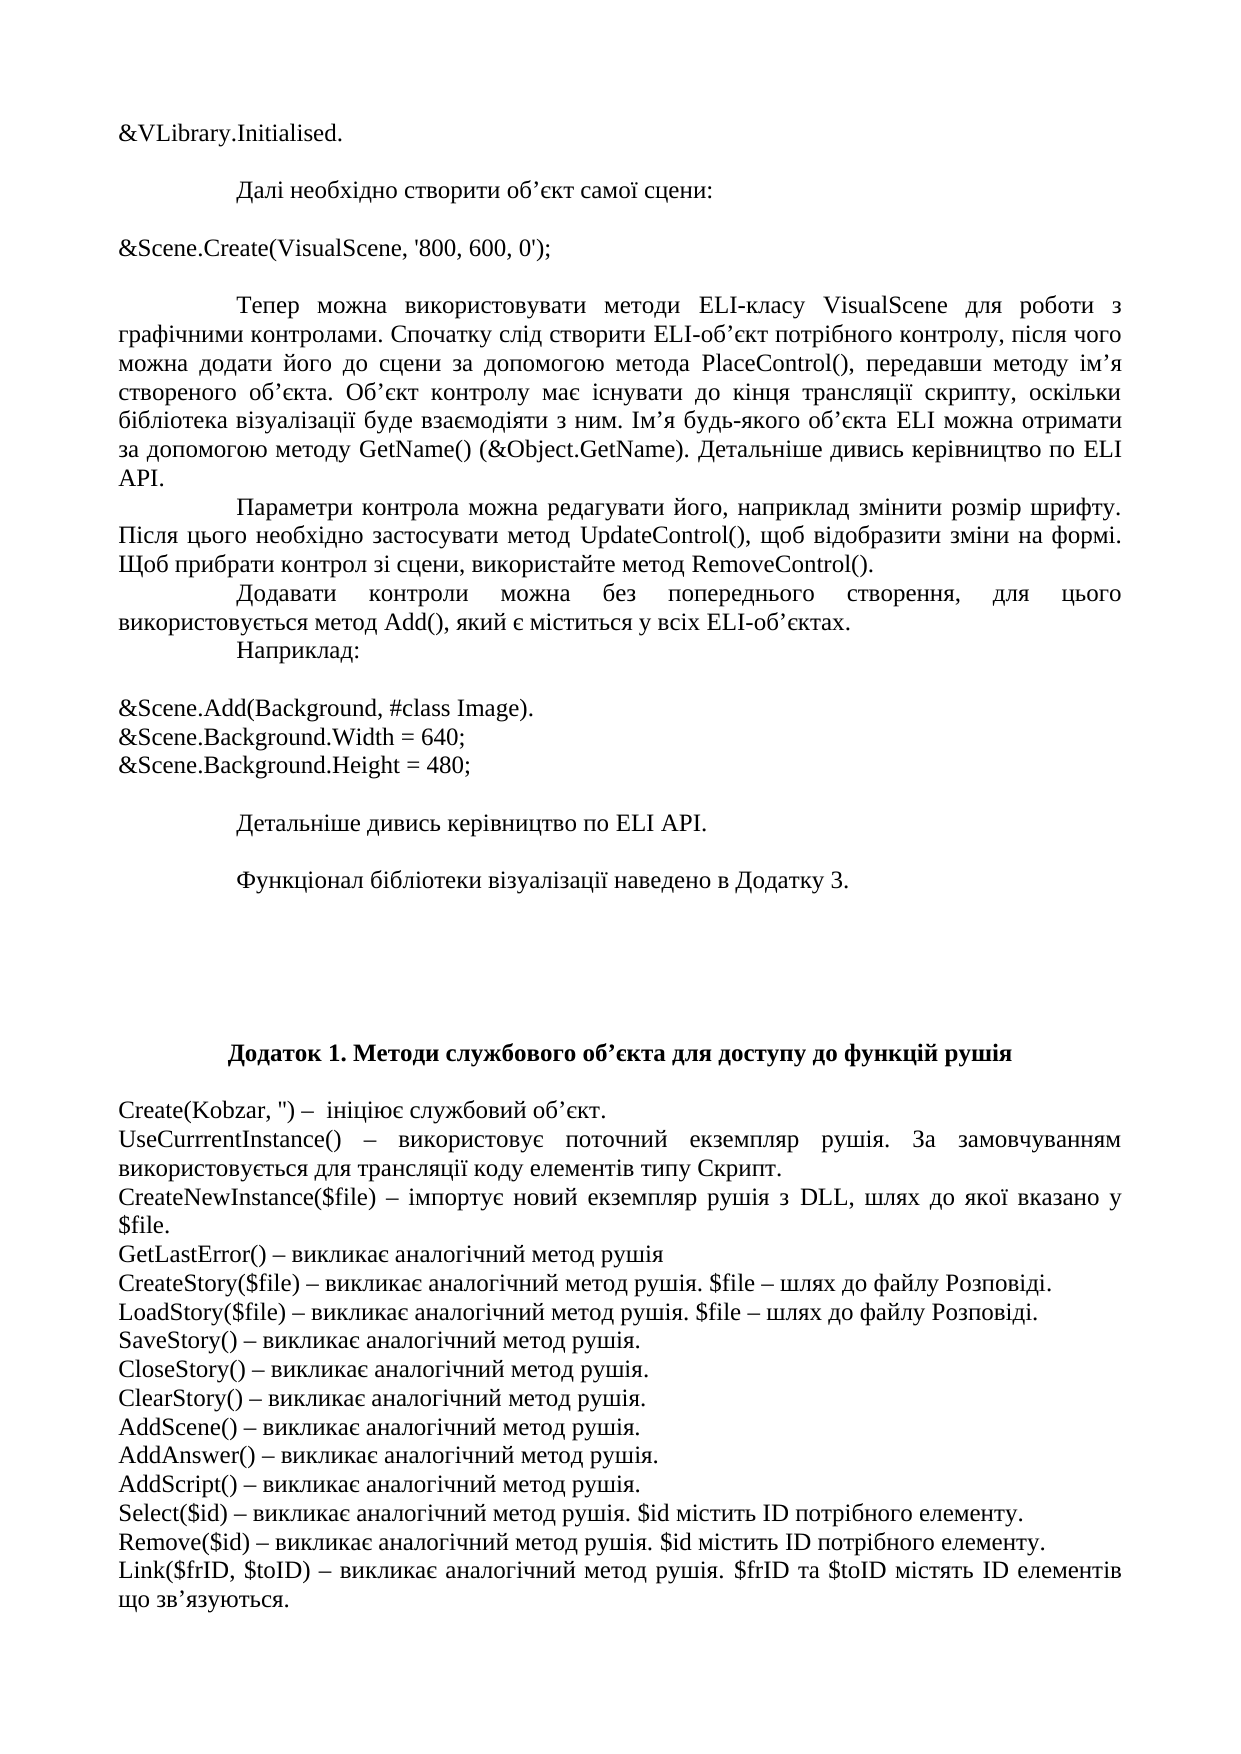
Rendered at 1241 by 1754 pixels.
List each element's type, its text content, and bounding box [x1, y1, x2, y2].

text Детальніше дивись керівництво по ELI API. [118, 808, 1122, 837]
text CreateNewInstance($file) – імпортує новий екземпляр рушія з DLL, шлях до якої вказано у $file. [118, 1182, 1122, 1239]
text CloseStory() – викликає аналогічний метод рушія. [118, 1354, 1122, 1383]
text Link($frID, $toID) – викликає аналогічний метод рушія. $frID та $toID містять ID елементів що зв’язуються. [118, 1556, 1122, 1613]
text Remove($id) – викликає аналогічний метод рушія. $id містить ID потрібного елементу. [118, 1527, 1122, 1556]
text LoadStory($file) – викликає аналогічний метод рушія. $file – шлях до файлу Розповіді. [118, 1297, 1122, 1326]
text Далі необхідно створити об’єкт самої сцени: [118, 176, 1122, 204]
text &Scene.Background.Width = 640; [118, 722, 1122, 751]
text CreateStory($file) – викликає аналогічний метод рушія. $file – шлях до файлу Розповіді. [118, 1268, 1122, 1297]
text GetLastError() – викликає аналогічний метод рушія [118, 1239, 1122, 1268]
text UseCurrrentInstance() – використовує поточний екземпляр рушія. За замовчуванням використовується для трансляції коду елементів типу Скрипт. [118, 1124, 1122, 1182]
text Додаток 1. Методи службового об’єкта для доступу до функцій рушія [118, 1038, 1122, 1067]
text Тепер можна використовувати методи ELI-класу VisualScene для роботи з графічними контролами. Спочатку слід створити ELI-об’єкт потрібного контролу, після чого можна додати його до сцени за допомогою метода PlaceControl(), передавши методу ім’я створеного об’єкта. Об’єкт контролу має існувати до кінця трансляції скрипту, оскільки бібліотека візуалізації буде взаємодіяти з ним. Ім’я будь-якого об’єкта ELI можна отримати за допомогою методу GetName() (&Object.GetName). Детальніше дивись керівництво по ELI API. [118, 291, 1122, 492]
text &Scene.Create(VisualScene, '800, 600, 0'); [118, 233, 1122, 262]
text Параметри контрола можна редагувати його, наприклад змінити розмір шрифту. Після цього необхідно застосувати метод UpdateControl(), щоб відобразити зміни на формі. Щоб прибрати контрол зі сцени, використайте метод RemoveControl(). [118, 492, 1122, 578]
text SaveStory() – викликає аналогічний метод рушія. [118, 1326, 1122, 1354]
text Select($id) – викликає аналогічний метод рушія. $id містить ID потрібного елементу. [118, 1498, 1122, 1527]
text Додавати контроли можна без попереднього створення, для цього використовується метод Add(), який є міститься у всіх ELI-об’єктах. [118, 578, 1122, 636]
text ClearStory() – викликає аналогічний метод рушія. [118, 1383, 1122, 1412]
text AddScript() – викликає аналогічний метод рушія. [118, 1469, 1122, 1498]
text AddAnswer() – викликає аналогічний метод рушія. [118, 1441, 1122, 1469]
text &Scene.Add(Background, #class Image). [118, 693, 1122, 722]
text Наприклад: [118, 636, 1122, 664]
text Функціонал бібліотеки візуалізації наведено в Додатку 3. [118, 866, 1122, 894]
text AddScene() – викликає аналогічний метод рушія. [118, 1412, 1122, 1441]
text Create(Kobzar, '') – ініціює службовий об’єкт. [118, 1096, 1122, 1124]
text &Scene.Background.Height = 480; [118, 751, 1122, 779]
text &VLibrary.Initialised. [118, 118, 1122, 147]
